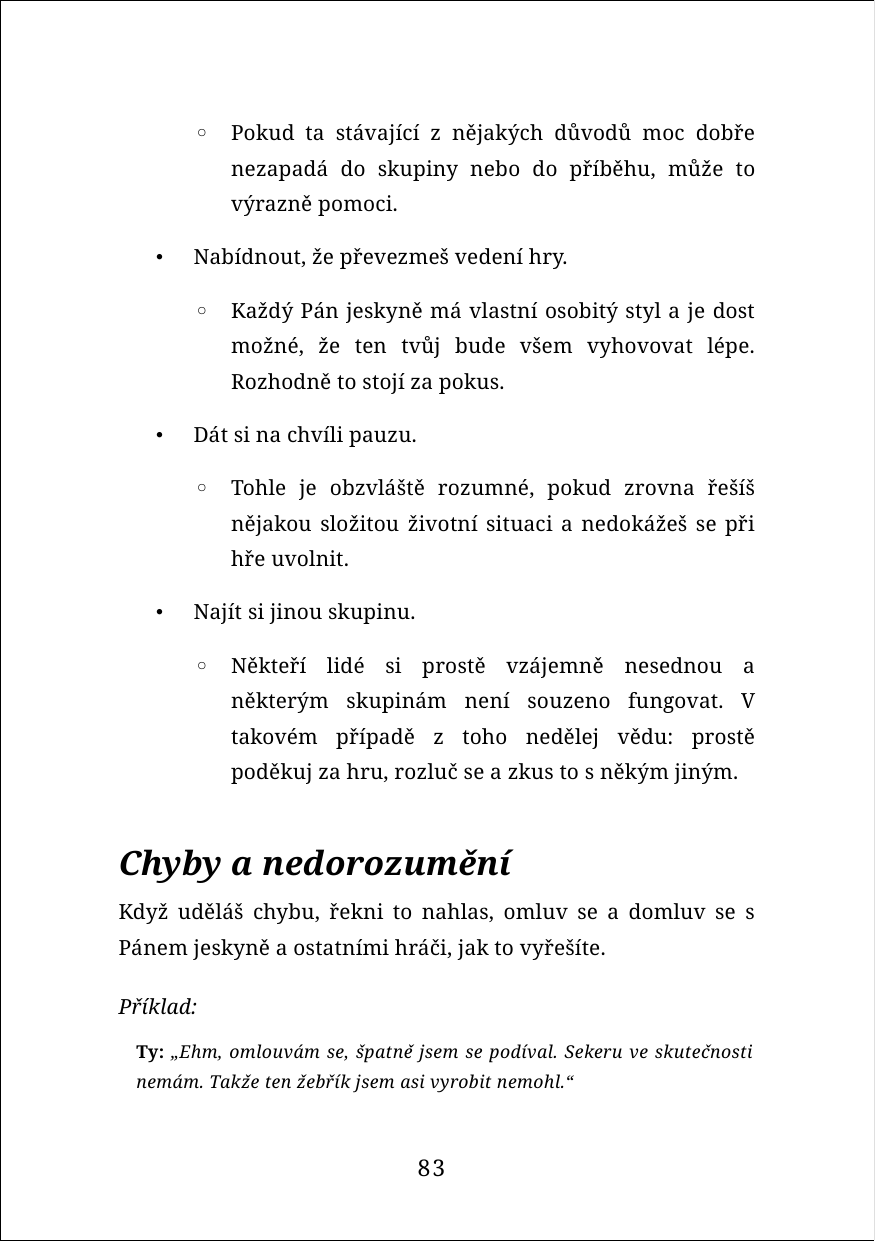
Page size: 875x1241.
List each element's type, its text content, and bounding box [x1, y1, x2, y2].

list Někteří lidé si prostě vzájemně nesednou a některým skupinám není souzeno fungovat. V takovém případě z toho nedělej vědu: prostě poděkuj za hru, rozluč se a zkus to s někým jiným. [193, 651, 756, 786]
list Dát si na chvíli pauzu. [156, 420, 756, 448]
text Když uděláš chybu, řekni to nahlas, omluv se a domluv se s Pánem jeskyně a ostatními hráči, jak to vyřešíte. [118, 897, 756, 961]
list Tohle je obzvláště rozumné, pokud zrovna řešíš nějakou složitou životní situaci a nedokážeš se při hře uvolnit. [193, 473, 756, 573]
text Příklad: [118, 992, 756, 1020]
list Najít si jinou skupinu. [156, 597, 756, 626]
list Pokud ta stávající z nějakých důvodů moc dobře nezapadá do skupiny nebo do příběhu, může to výrazně pomoci. [193, 118, 756, 218]
list Každý Pán jeskyně má vlastní osobitý styl a je dost možné, že ten tvůj bude všem vyhovovat lépe. Rozhodně to stojí za pokus. [193, 296, 756, 395]
list Nabídnout, že převezmeš vedení hry. [156, 242, 756, 271]
text Ty: „Ehm, omlouvám se, špatně jsem se podíval. Sekeru ve skutečnosti nemám. Takže ten žebřík jsem asi vyrobit nemohl.“ [136, 1039, 756, 1094]
subtitle Chyby a nedorozumění [118, 840, 756, 886]
